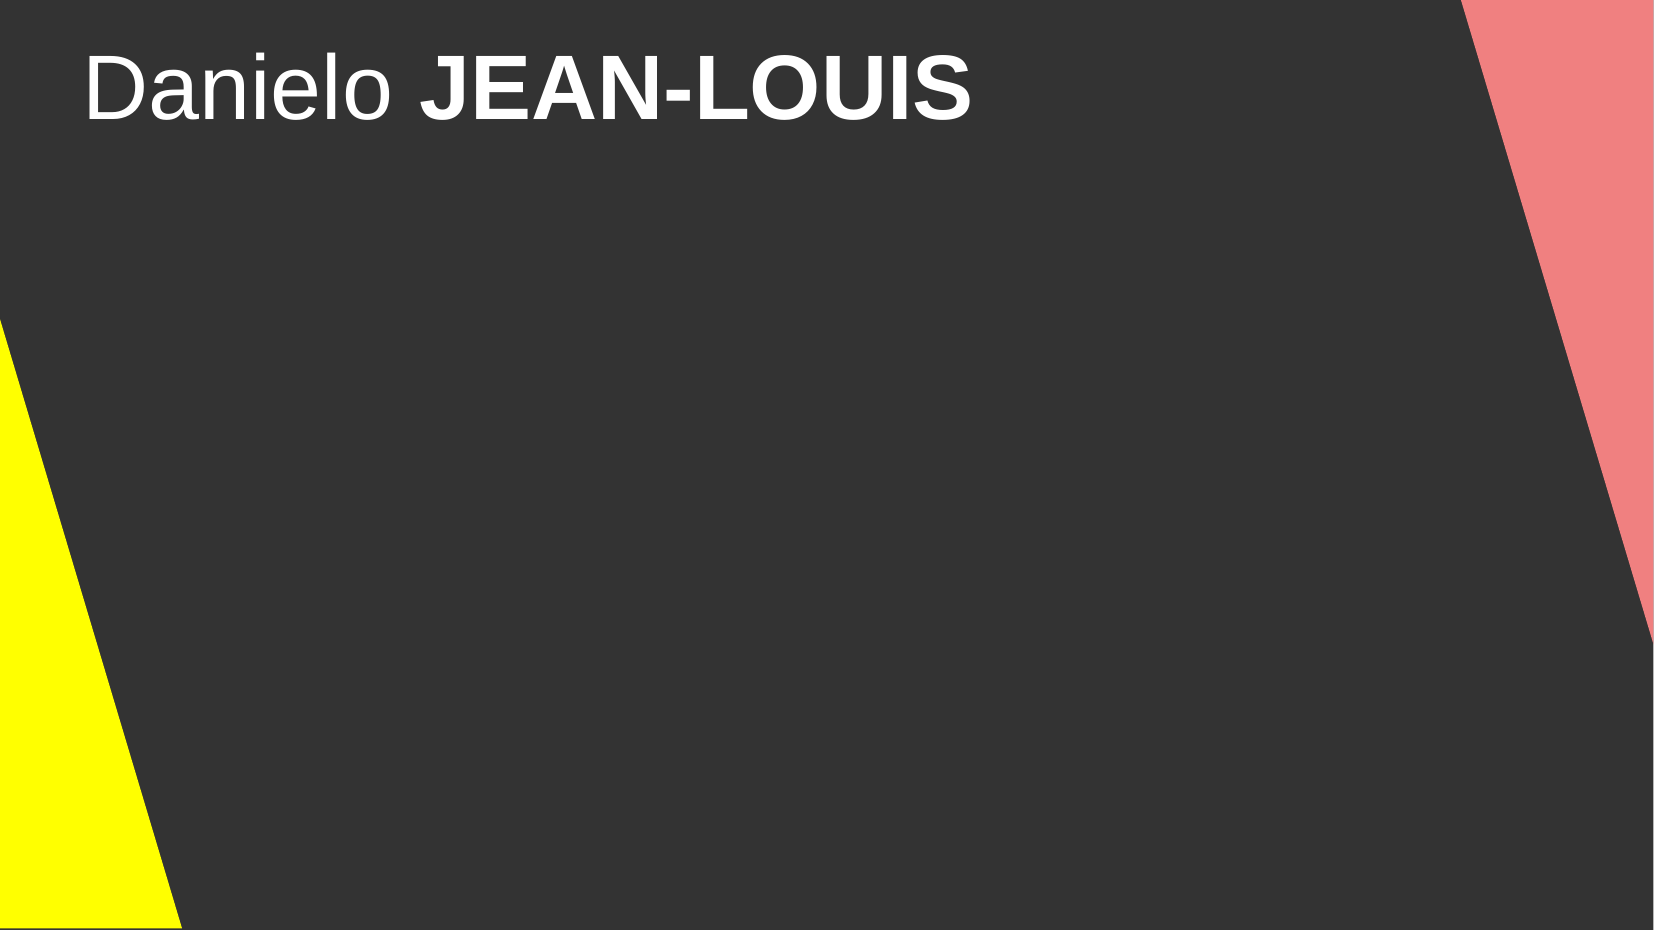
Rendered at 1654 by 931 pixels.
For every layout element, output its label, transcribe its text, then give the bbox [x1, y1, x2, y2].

text_box [1460, 0, 1654, 647]
subtitle Danielo JEAN-LOUIS [82, 36, 1532, 242]
text_box [0, 319, 183, 929]
